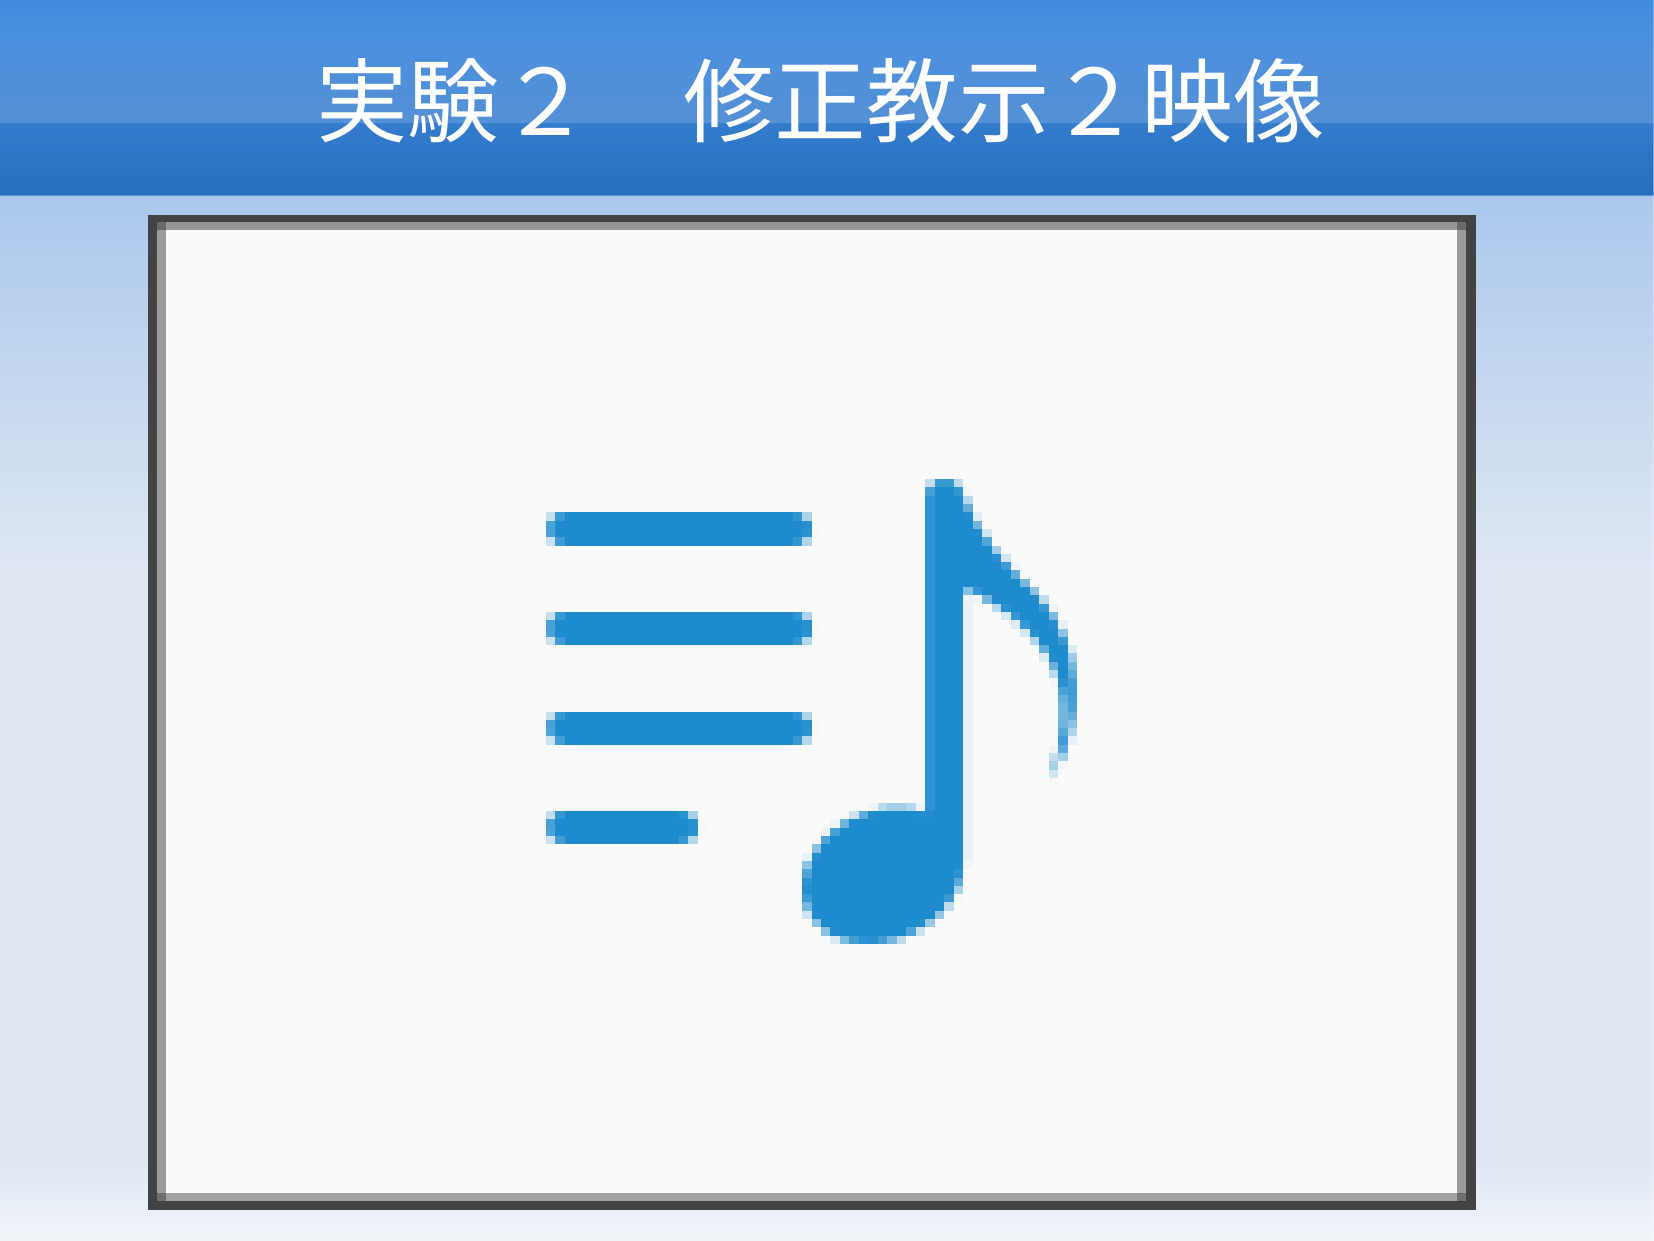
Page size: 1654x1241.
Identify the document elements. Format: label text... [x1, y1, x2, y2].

picture [0, 0, 1654, 1241]
title 実験２ 修正教示２映像 [76, 0, 1565, 208]
text_box [147, 214, 1477, 1211]
